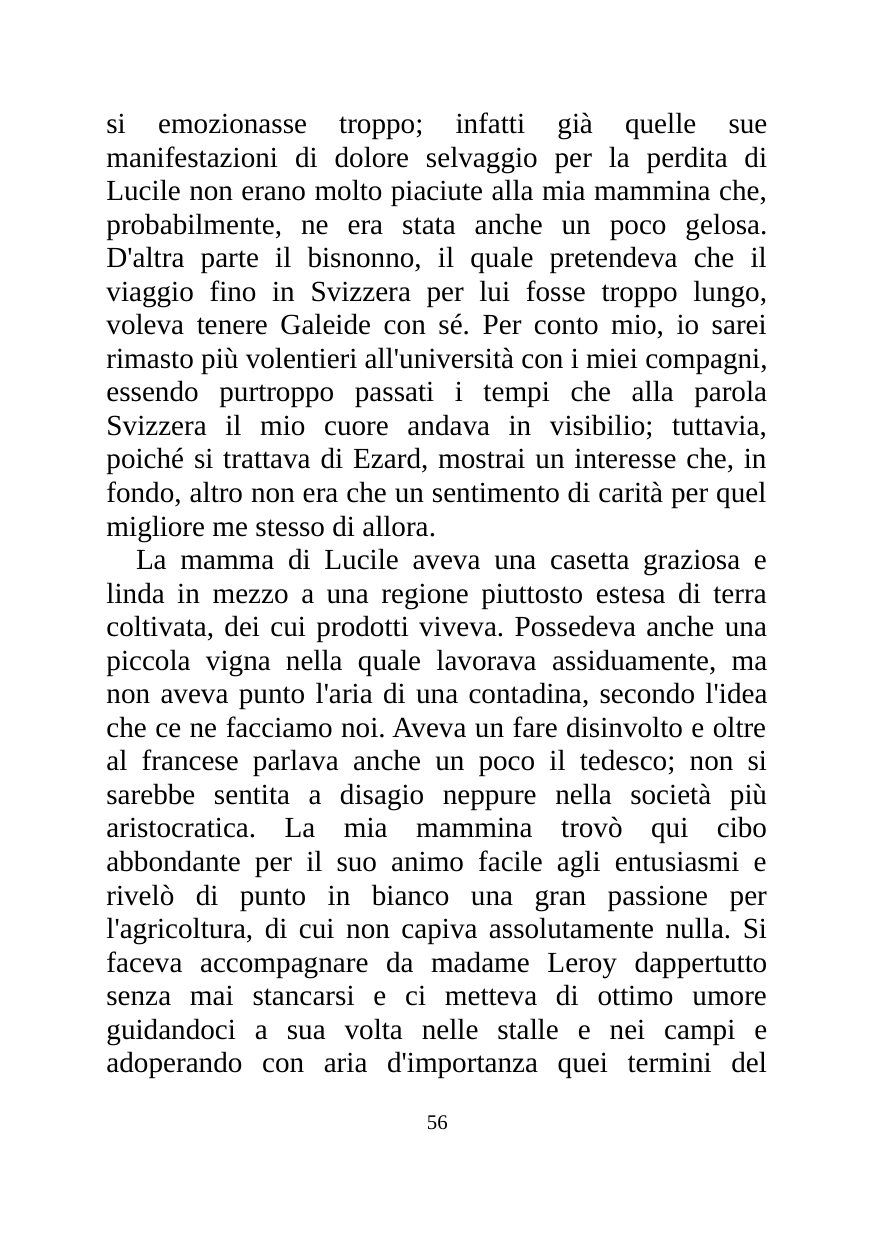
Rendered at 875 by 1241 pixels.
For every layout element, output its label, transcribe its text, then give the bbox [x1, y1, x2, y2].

text si emozionasse troppo; infatti già quelle sue manifestazioni di dolore selvaggio per la perdita di Lucile non erano molto piaciute alla mia mammina che, probabilmente, ne era stata anche un poco gelosa. D'altra parte il bisnonno, il quale pretendeva che il viaggio fino in Svizzera per lui fosse troppo lungo, voleva tenere Galeide con sé. Per conto mio, io sarei rimasto più volentieri all'università con i miei compagni, essendo purtroppo passati i tempi che alla parola Svizzera il mio cuore andava in visibilio; tuttavia, poiché si trattava di Ezard, mostrai un interesse che, in fondo, altro non era che un sentimento di carità per quel migliore me stesso di allora. [106, 106, 768, 542]
text La mamma di Lucile aveva una casetta graziosa e linda in mezzo a una regione piuttosto estesa di terra coltivata, dei cui prodotti viveva. Possedeva anche una piccola vigna nella quale lavorava assiduamente, ma non aveva punto l'aria di una contadina, secondo l'idea che ce ne facciamo noi. Aveva un fare disinvolto e oltre al francese parlava anche un poco il tedesco; non si sarebbe sentita a disagio neppure nella società più aristocratica. La mia mammina trovò qui cibo abbondante per il suo animo facile agli entusiasmi e rivelò di punto in bianco una gran passione per l'agricoltura, di cui non capiva assolutamente nulla. Si faceva accompagnare da madame Leroy dappertutto senza mai stancarsi e ci metteva di ottimo umore guidandoci a sua volta nelle stalle e nei campi e adoperando con aria d'importanza quei termini del [106, 542, 768, 1079]
